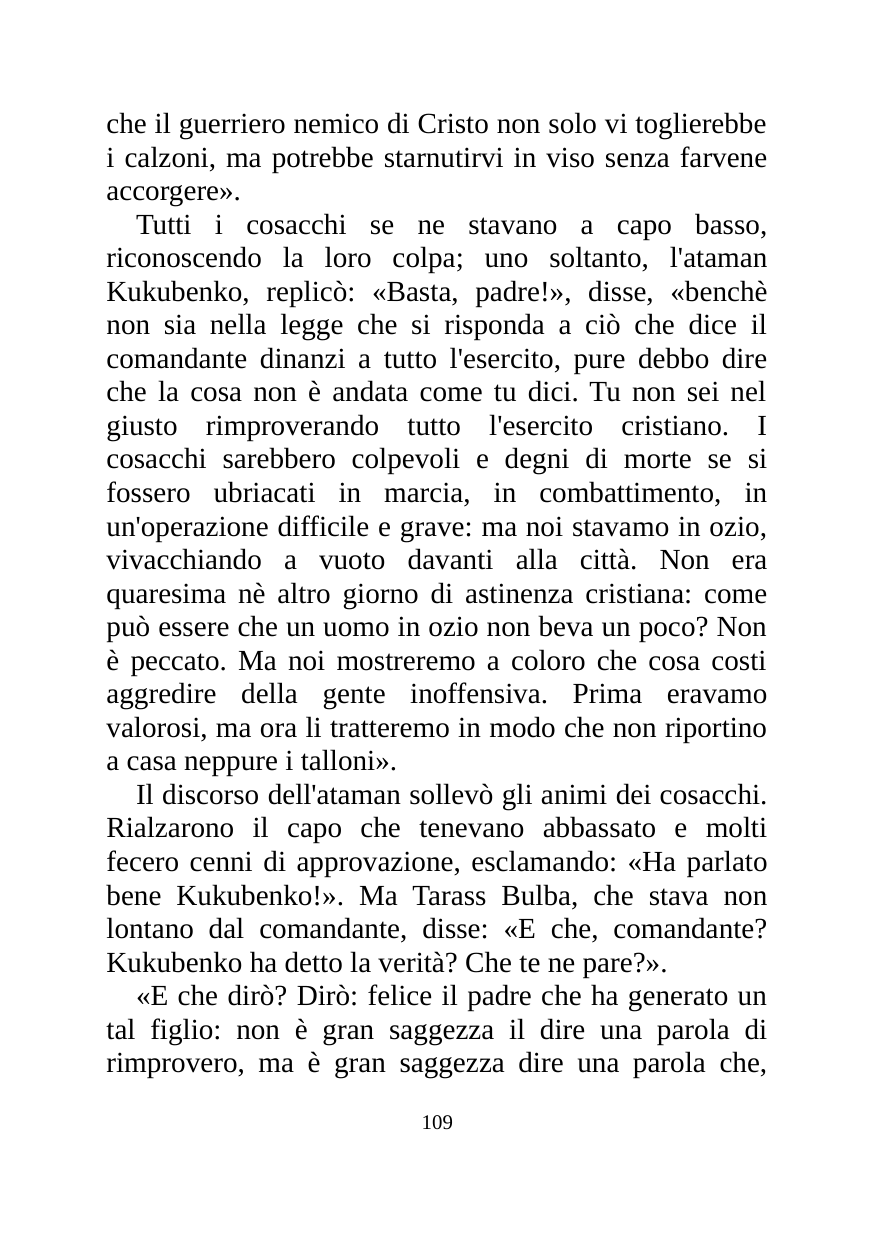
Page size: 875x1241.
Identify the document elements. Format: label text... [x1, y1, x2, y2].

text Il discorso dell'ataman sollevò gli animi dei cosacchi. Rialzarono il capo che tenevano abbassato e molti fecero cenni di approvazione, esclamando: «Ha parlato bene Kukubenko!». Ma Tarass Bulba, che stava non lontano dal comandante, disse: «E che, comandante? Kukubenko ha detto la verità? Che te ne pare?». [106, 777, 768, 978]
text che il guerriero nemico di Cristo non solo vi toglierebbe i calzoni, ma potrebbe starnutirvi in viso senza farvene accorgere». [106, 106, 768, 207]
text Tutti i cosacchi se ne stavano a capo basso, riconoscendo la loro colpa; uno soltanto, l'ataman Kukubenko, replicò: «Basta, padre!», disse, «benchè non sia nella legge che si risponda a ciò che dice il comandante dinanzi a tutto l'esercito, pure debbo dire che la cosa non è andata come tu dici. Tu non sei nel giusto rimproverando tutto l'esercito cristiano. I cosacchi sarebbero colpevoli e degni di morte se si fossero ubriacati in marcia, in combattimento, in un'operazione difficile e grave: ma noi stavamo in ozio, vivacchiando a vuoto davanti alla città. Non era quaresima nè altro giorno di astinenza cristiana: come può essere che un uomo in ozio non beva un poco? Non è peccato. Ma noi mostreremo a coloro che cosa costi aggredire della gente inoffensiva. Prima eravamo valorosi, ma ora li tratteremo in modo che non riportino a casa neppure i talloni». [106, 207, 768, 777]
text «E che dirò? Dirò: felice il padre che ha generato un tal figlio: non è gran saggezza il dire una parola di rimprovero, ma è gran saggezza dire una parola che, [106, 978, 768, 1079]
